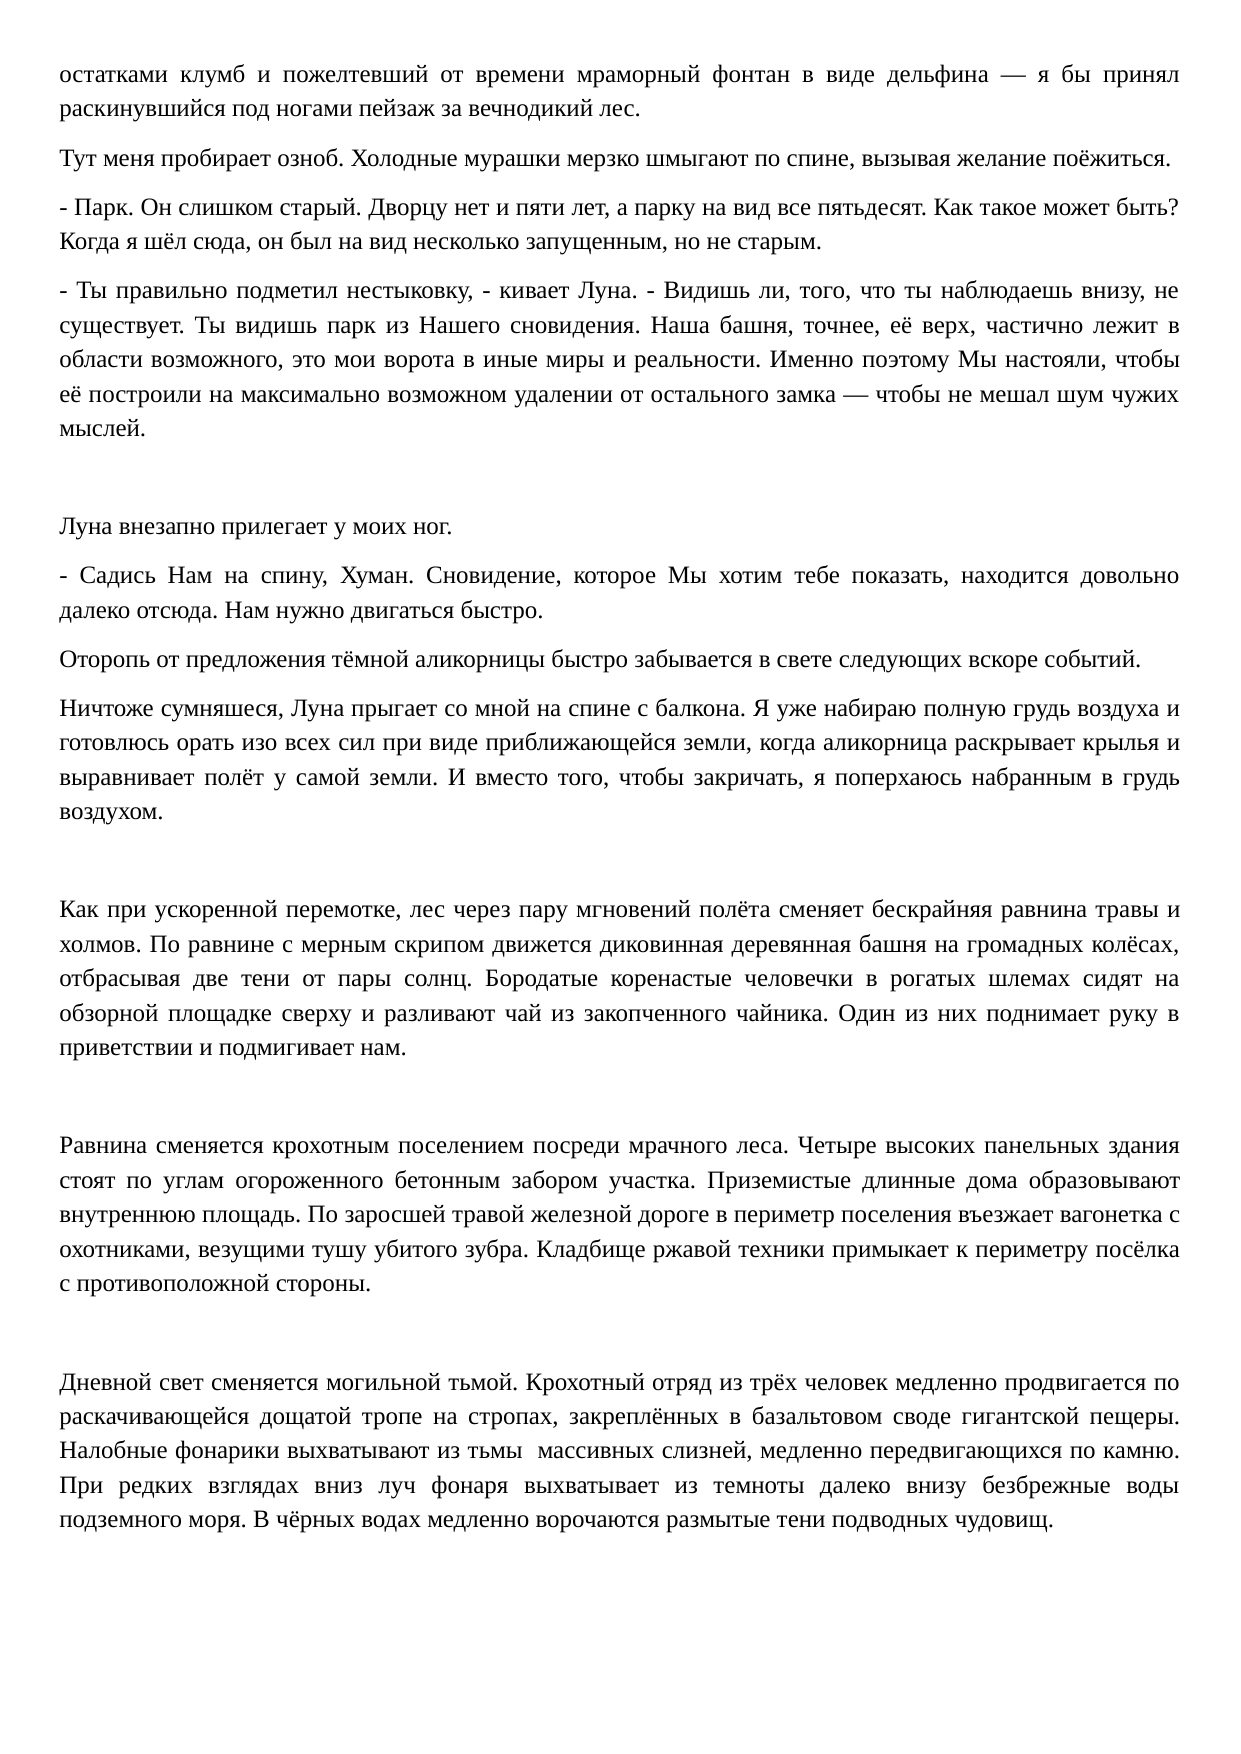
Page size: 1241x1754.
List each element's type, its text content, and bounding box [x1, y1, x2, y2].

text - Парк. Он слишком старый. Дворцу нет и пяти лет, а парку на вид все пятьдесят. Как такое может быть? Когда я шёл сюда, он был на вид несколько запущенным, но не старым. [59, 192, 1181, 255]
text остатками клумб и пожелтевший от времени мраморный фонтан в виде дельфина — я бы принял раскинувшийся под ногами пейзаж за вечнодикий лес. [59, 59, 1181, 122]
text - Ты правильно подметил нестыковку, - кивает Луна. - Видишь ли, того, что ты наблюдаешь внизу, не существует. Ты видишь парк из Нашего сновидения. Наша башня, точнее, её верх, частично лежит в области возможного, это мои ворота в иные миры и реальности. Именно поэтому Мы настояли, чтобы её построили на максимально возможном удалении от остального замка — чтобы не мешал шум чужих мыслей. [59, 275, 1181, 442]
text Равнина сменяется крохотным поселением посреди мрачного леса. Четыре высоких панельных здания стоят по углам огороженного бетонным забором участка. Приземистые длинные дома образовывают внутреннюю площадь. По заросшей травой железной дороге в периметр поселения въезжает вагонетка с охотниками, везущими тушу убитого зубра. Кладбище ржавой техники примыкает к периметру посёлка с противоположной стороны. [59, 1131, 1181, 1297]
text Как при ускоренной перемотке, лес через пару мгновений полёта сменяет бескрайняя равнина травы и холмов. По равнине с мерным скрипом движется диковинная деревянная башня на громадных колёсах, отбрасывая две тени от пары солнц. Бородатые коренастые человечки в рогатых шлемах сидят на обзорной площадке сверху и разливают чай из закопченного чайника. Один из них поднимает руку в приветствии и подмигивает нам. [59, 894, 1181, 1061]
text - Садись Нам на спину, Хуман. Сновидение, которое Мы хотим тебе показать, находится довольно далеко отсюда. Нам нужно двигаться быстро. [59, 560, 1181, 623]
text Луна внезапно прилегает у моих ног. [59, 511, 1181, 540]
text Оторопь от предложения тёмной аликорницы быстро забывается в свете следующих вскоре событий. [59, 644, 1181, 673]
text Дневной свет сменяется могильной тьмой. Крохотный отряд из трёх человек медленно продвигается по раскачивающейся дощатой тропе на стропах, закреплённых в базальтовом своде гигантской пещеры. Налобные фонарики выхватывают из тьмы массивных слизней, медленно передвигающихся по камню. При редких взглядах вниз луч фонаря выхватывает из темноты далеко внизу безбрежные воды подземного моря. В чёрных водах медленно ворочаются размытые тени подводных чудовищ. [59, 1367, 1181, 1533]
text Ничтоже сумняшеся, Луна прыгает со мной на спине с балкона. Я уже набираю полную грудь воздуха и готовлюсь орать изо всех сил при виде приближающейся земли, когда аликорница раскрывает крылья и выравнивает полёт у самой земли. И вместо того, чтобы закричать, я поперхаюсь набранным в грудь воздухом. [59, 693, 1181, 825]
text Тут меня пробирает озноб. Холодные мурашки мерзко шмыгают по спине, вызывая желание поёжиться. [59, 143, 1181, 171]
